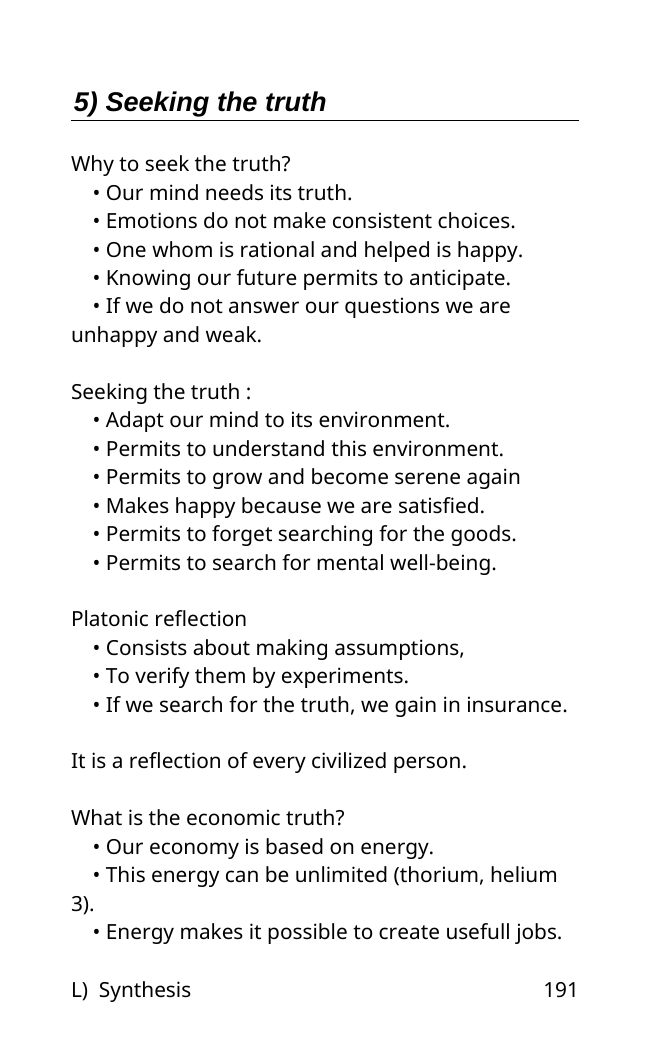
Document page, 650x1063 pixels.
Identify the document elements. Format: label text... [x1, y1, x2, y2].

text Why to seek the truth? [71, 121, 579, 178]
text • Our mind needs its truth. • Emotions do not make consistent choices. • One whom is rational and helped is happy. • Knowing our future permits to anticipate. • If we do not answer our questions we are unhappy and weak. Seeking the truth : • Adapt our mind to its environment. • Permits to understand this environment. • Permits to grow and become serene again • Makes happy because we are satisfied. • Permits to forget searching for the goods. • Permits to search for mental well-being. Platonic reflection • Consists about making assumptions, • To verify them by experiments. • If we search for the truth, we gain in insurance. It is a reflection of every civilized person. What is the economic truth? • Our economy is based on energy. • This energy can be unlimited (thorium, helium 3). • Energy makes it possible to create usefull jobs. [71, 178, 579, 946]
subtitle Seeking the truth [71, 84, 579, 120]
